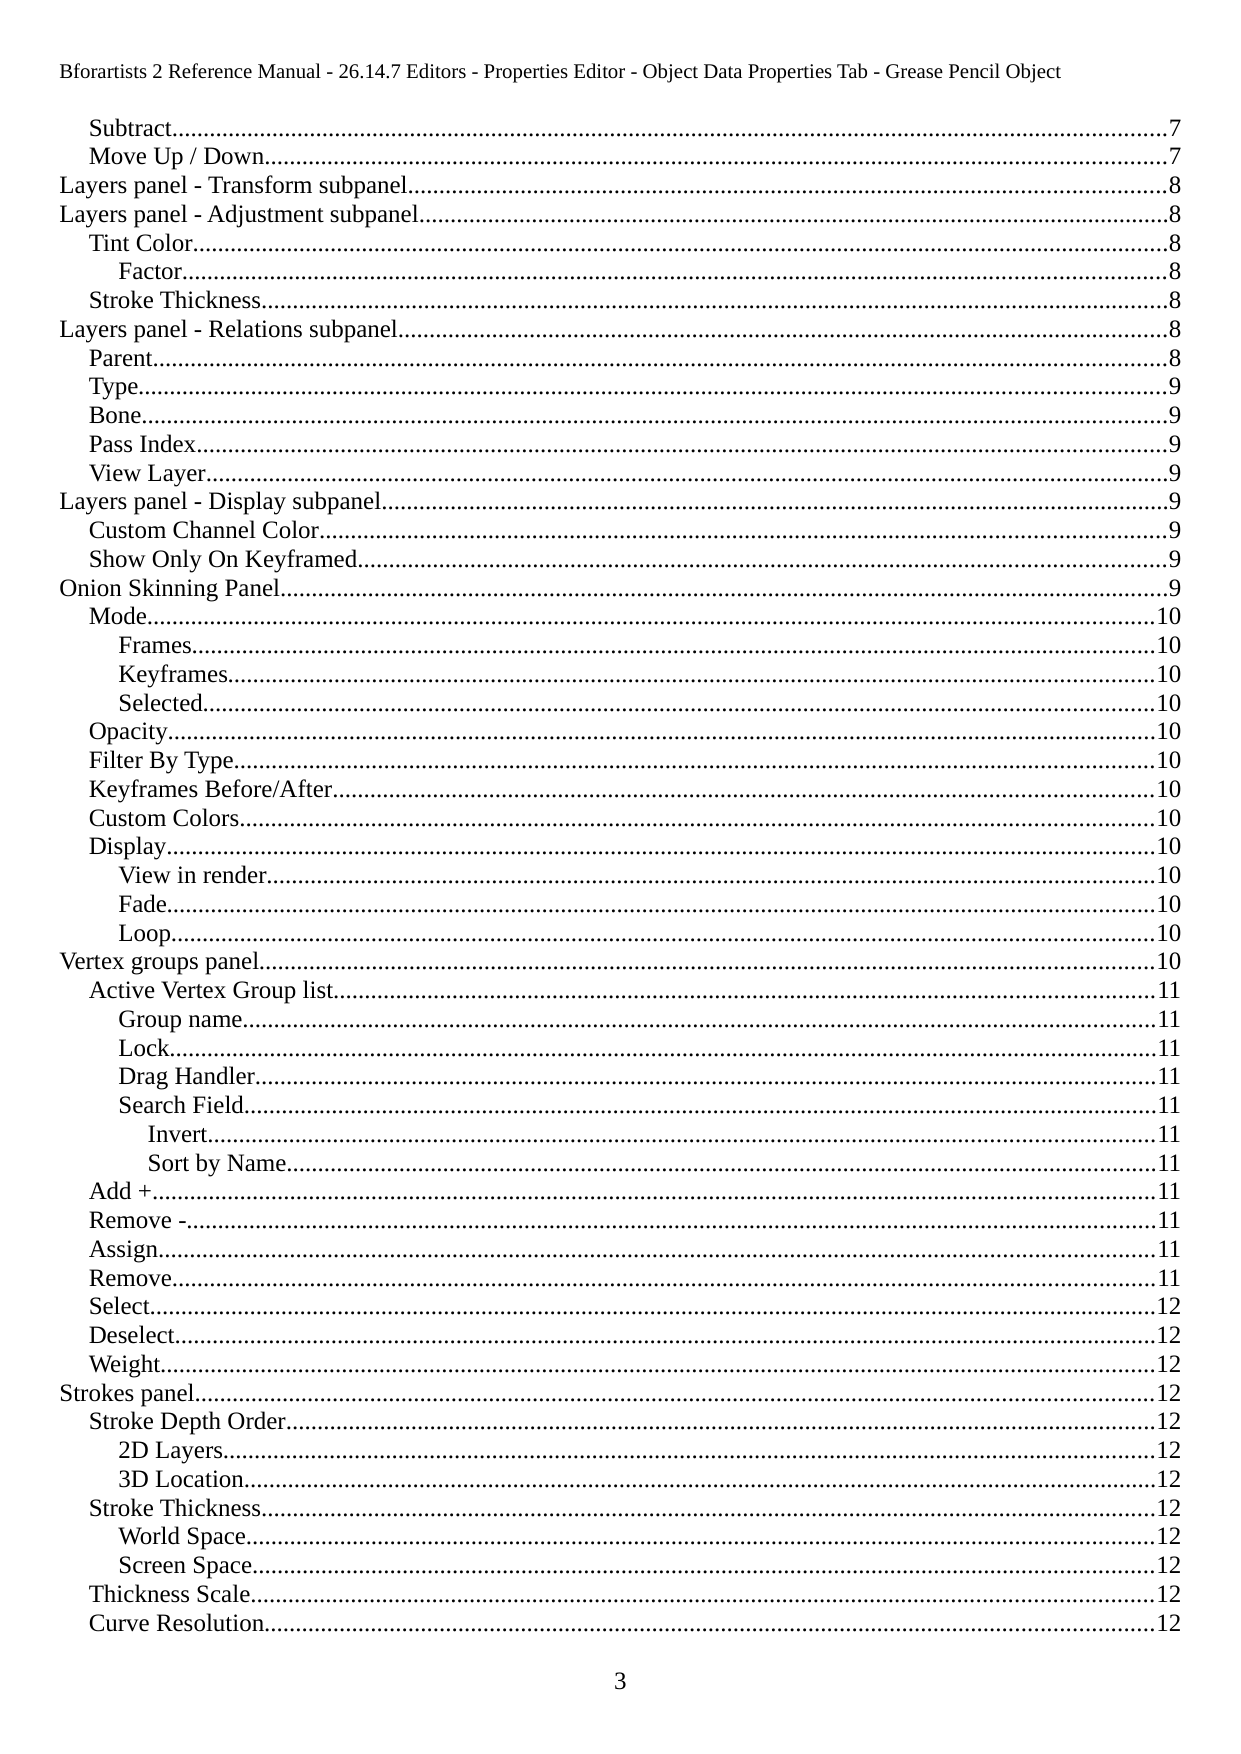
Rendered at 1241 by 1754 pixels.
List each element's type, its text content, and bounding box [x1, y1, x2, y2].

text Curve Resolution 12 [88, 1608, 1181, 1636]
text Screen Space 12 [118, 1550, 1181, 1579]
text Stroke Thickness 8 [88, 285, 1181, 314]
text Type 9 [88, 371, 1181, 400]
text Invert 11 [147, 1119, 1181, 1148]
text Fade 10 [118, 889, 1181, 918]
text Frames 10 [118, 630, 1181, 659]
text Deselect 12 [88, 1320, 1181, 1349]
text Stroke Thickness 12 [88, 1493, 1181, 1521]
text Drag Handler 11 [118, 1061, 1181, 1090]
text Keyframes Before/After 10 [88, 774, 1181, 803]
text Loop 10 [118, 918, 1181, 946]
text Assign 11 [88, 1234, 1181, 1263]
text Search Field 11 [118, 1090, 1181, 1119]
text Onion Skinning Panel 9 [59, 573, 1181, 601]
text Lock 11 [118, 1033, 1181, 1061]
text Pass Index 9 [88, 429, 1181, 458]
text 2D Layers 12 [118, 1435, 1181, 1464]
text 3D Location 12 [118, 1464, 1181, 1493]
text Mode 10 [88, 601, 1181, 630]
text Selected 10 [118, 688, 1181, 716]
text Layers panel - Display subpanel 9 [59, 486, 1181, 515]
text Filter By Type 10 [88, 745, 1181, 774]
text Layers panel - Adjustment subpanel 8 [59, 199, 1181, 228]
text Thickness Scale 12 [88, 1579, 1181, 1608]
text Keyframes 10 [118, 659, 1181, 688]
text Strokes panel 12 [59, 1378, 1181, 1406]
text Bone 9 [88, 400, 1181, 429]
text Select 12 [88, 1291, 1181, 1320]
text Vertex groups panel 10 [59, 946, 1181, 975]
text Remove - 11 [88, 1205, 1181, 1234]
text Sort by Name 11 [147, 1148, 1181, 1176]
text Group name 11 [118, 1004, 1181, 1033]
text Custom Channel Color 9 [88, 515, 1181, 544]
text Parent 8 [88, 343, 1181, 371]
text Stroke Depth Order 12 [88, 1406, 1181, 1435]
text Add + 11 [88, 1176, 1181, 1205]
text Layers panel - Relations subpanel 8 [59, 314, 1181, 343]
text Factor 8 [118, 256, 1181, 285]
text Custom Colors 10 [88, 803, 1181, 831]
text View in render 10 [118, 860, 1181, 889]
text Layers panel - Transform subpanel 8 [59, 170, 1181, 199]
text Weight 12 [88, 1349, 1181, 1378]
text Tint Color 8 [88, 228, 1181, 256]
text Subtract 7 [88, 113, 1181, 141]
text Display 10 [88, 831, 1181, 860]
text Move Up / Down 7 [88, 141, 1181, 170]
text World Space 12 [118, 1521, 1181, 1550]
text Active Vertex Group list 11 [88, 975, 1181, 1004]
text Remove 11 [88, 1263, 1181, 1291]
text Show Only On Keyframed 9 [88, 544, 1181, 573]
text Opacity 10 [88, 716, 1181, 745]
text View Layer 9 [88, 458, 1181, 486]
